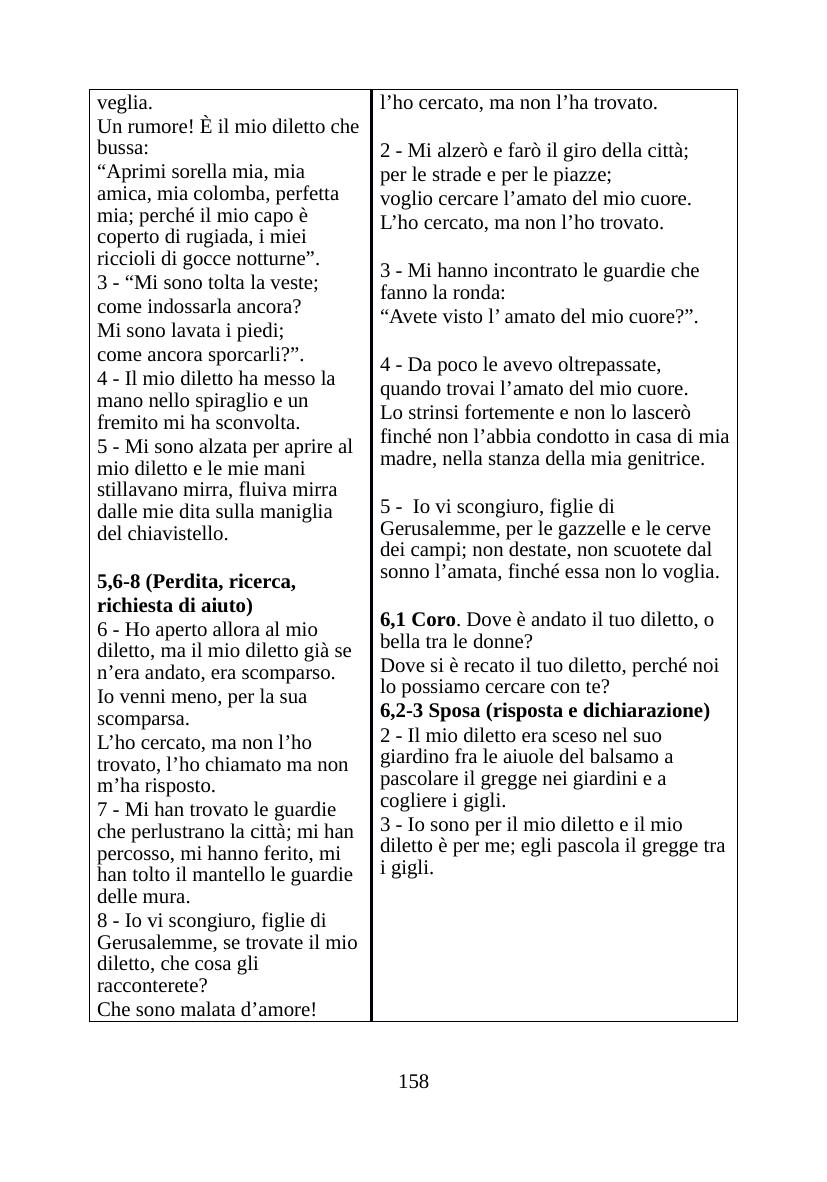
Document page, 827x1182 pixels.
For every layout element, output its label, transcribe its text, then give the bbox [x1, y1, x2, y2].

table_header l’ho cercato, ma non l’ha trovato. 2 - Mi alzerò e farò il giro della città; per le strade e per le piazze; voglio cercare l’amato del mio cuore. L’ho cercato, ma non l’ho trovato. 3 - Mi hanno incontrato le guardie che fanno la ronda: “Avete visto l’ amato del mio cuore?”. 4 - Da poco le avevo oltrepassate, quando trovai l’amato del mio cuore. Lo strinsi fortemente e non lo lascerò finché non l’abbia condotto in casa di mia madre, nella stanza della mia genitrice. 5 - Io vi scongiuro, figlie di Gerusalemme, per le gazzelle e le cerve dei campi; non destate, non scuotete dal sonno l’amata, finché essa non lo voglia. 6,1 Coro. Dove è andato il tuo diletto, o bella tra le donne? Dove si è recato il tuo diletto, perché noi lo possiamo cercare con te? 6,2-3 Sposa (risposta e dichiarazione) 2 - Il mio diletto era sceso nel suo giardino fra le aiuole del balsamo a pascolare il gregge nei giardini e a cogliere i gigli. 3 - Io sono per il mio diletto e il mio diletto è per me; egli pascola il gregge tra i gigli. [373, 90, 737, 1021]
table_header veglia. Un rumore! È il mio diletto che bussa: “Aprimi sorella mia, mia amica, mia colomba, perfetta mia; perché il mio capo è coperto di rugiada, i miei riccioli di gocce notturne”. 3 - “Mi sono tolta la veste; come indossarla ancora? Mi sono lavata i piedi; come ancora sporcarli?”. 4 - Il mio diletto ha messo la mano nello spiraglio e un fremito mi ha sconvolta. 5 - Mi sono alzata per aprire al mio diletto e le mie mani stillavano mirra, fluiva mirra dalle mie dita sulla maniglia del chiavistello. 5,6-8 (Perdita, ricerca, richiesta di aiuto) 6 - Ho aperto allora al mio diletto, ma il mio diletto già se n’era andato, era scomparso. Io venni meno, per la sua scomparsa. L’ho cercato, ma non l’ho trovato, l’ho chiamato ma non m’ha risposto. 7 - Mi han trovato le guardie che perlustrano la città; mi han percosso, mi hanno ferito, mi han tolto il mantello le guardie delle mura. 8 - Io vi scongiuro, figlie di Gerusalemme, se trovate il mio diletto, che cosa gli racconterete? Che sono malata d’amore! [90, 90, 370, 1021]
